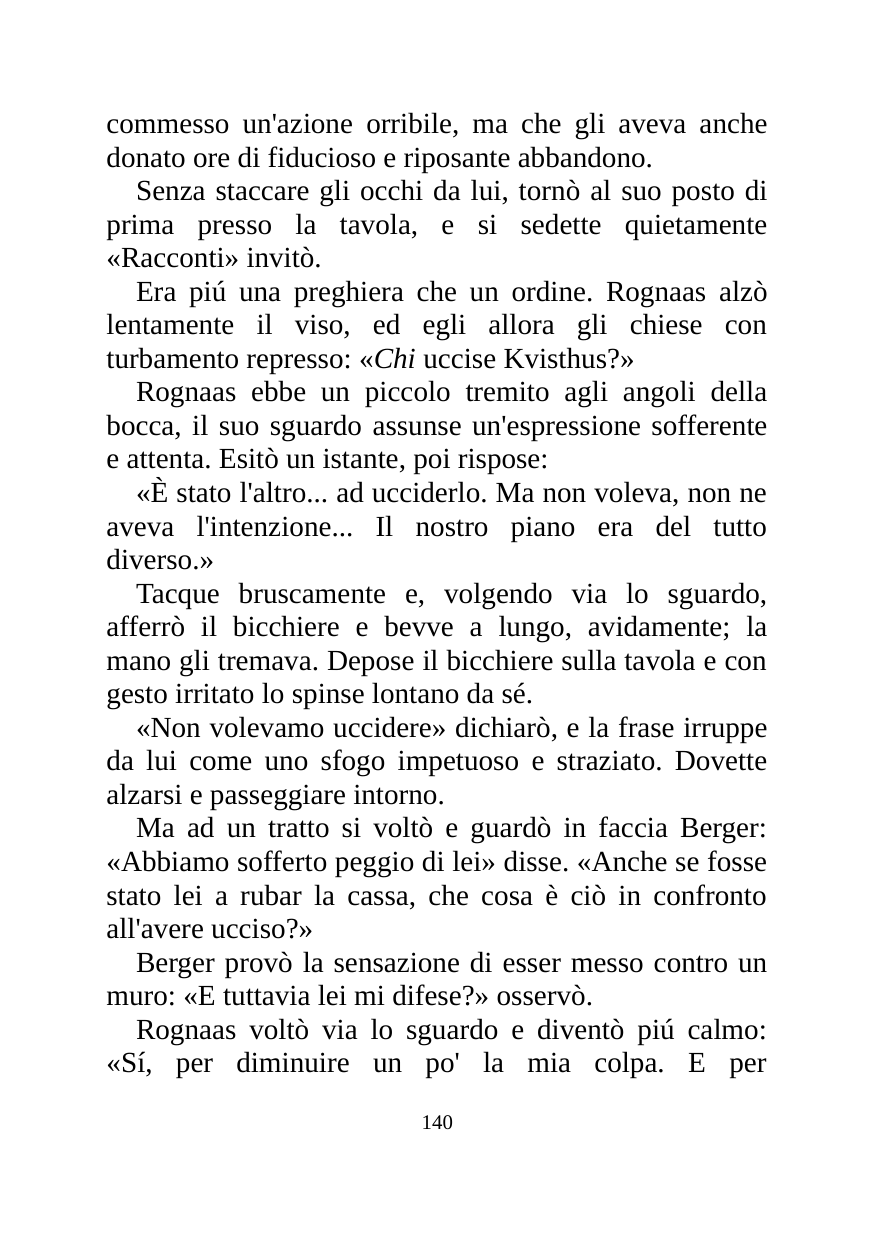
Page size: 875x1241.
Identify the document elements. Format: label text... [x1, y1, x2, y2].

text «Non volevamo uccidere» dichiarò, e la frase irruppe da lui come uno sfogo impetuoso e straziato. Dovette alzarsi e passeggiare intorno. [106, 710, 768, 811]
text commesso un'azione orribile, ma che gli aveva anche donato ore di fiducioso e riposante abbandono. [106, 106, 768, 173]
text Ma ad un tratto si voltò e guardò in faccia Berger: «Abbiamo sofferto peggio di lei» disse. «Anche se fosse stato lei a rubar la cassa, che cosa è ciò in confronto all'avere ucciso?» [106, 811, 768, 945]
text Berger provò la sensazione di esser messo contro un muro: «E tuttavia lei mi difese?» osservò. [106, 945, 768, 1012]
text Rognaas voltò via lo sguardo e diventò piú calmo: «Sí, per diminuire un po' la mia colpa. E per [106, 1012, 768, 1079]
text Era piú una preghiera che un ordine. Rognaas alzò lentamente il viso, ed egli allora gli chiese con turbamento represso: «Chi uccise Kvisthus?» [106, 274, 768, 374]
text Senza staccare gli occhi da lui, tornò al suo posto di prima presso la tavola, e si sedette quietamente «Racconti» invitò. [106, 173, 768, 274]
text Rognaas ebbe un piccolo tremito agli angoli della bocca, il suo sguardo assunse un'espressione sofferente e attenta. Esitò un istante, poi rispose: [106, 374, 768, 475]
text Tacque bruscamente e, volgendo via lo sguardo, afferrò il bicchiere e bevve a lungo, avidamente; la mano gli tremava. Depose il bicchiere sulla tavola e con gesto irritato lo spinse lontano da sé. [106, 576, 768, 710]
text «È stato l'altro... ad ucciderlo. Ma non voleva, non ne aveva l'intenzione... Il nostro piano era del tutto diverso.» [106, 475, 768, 576]
